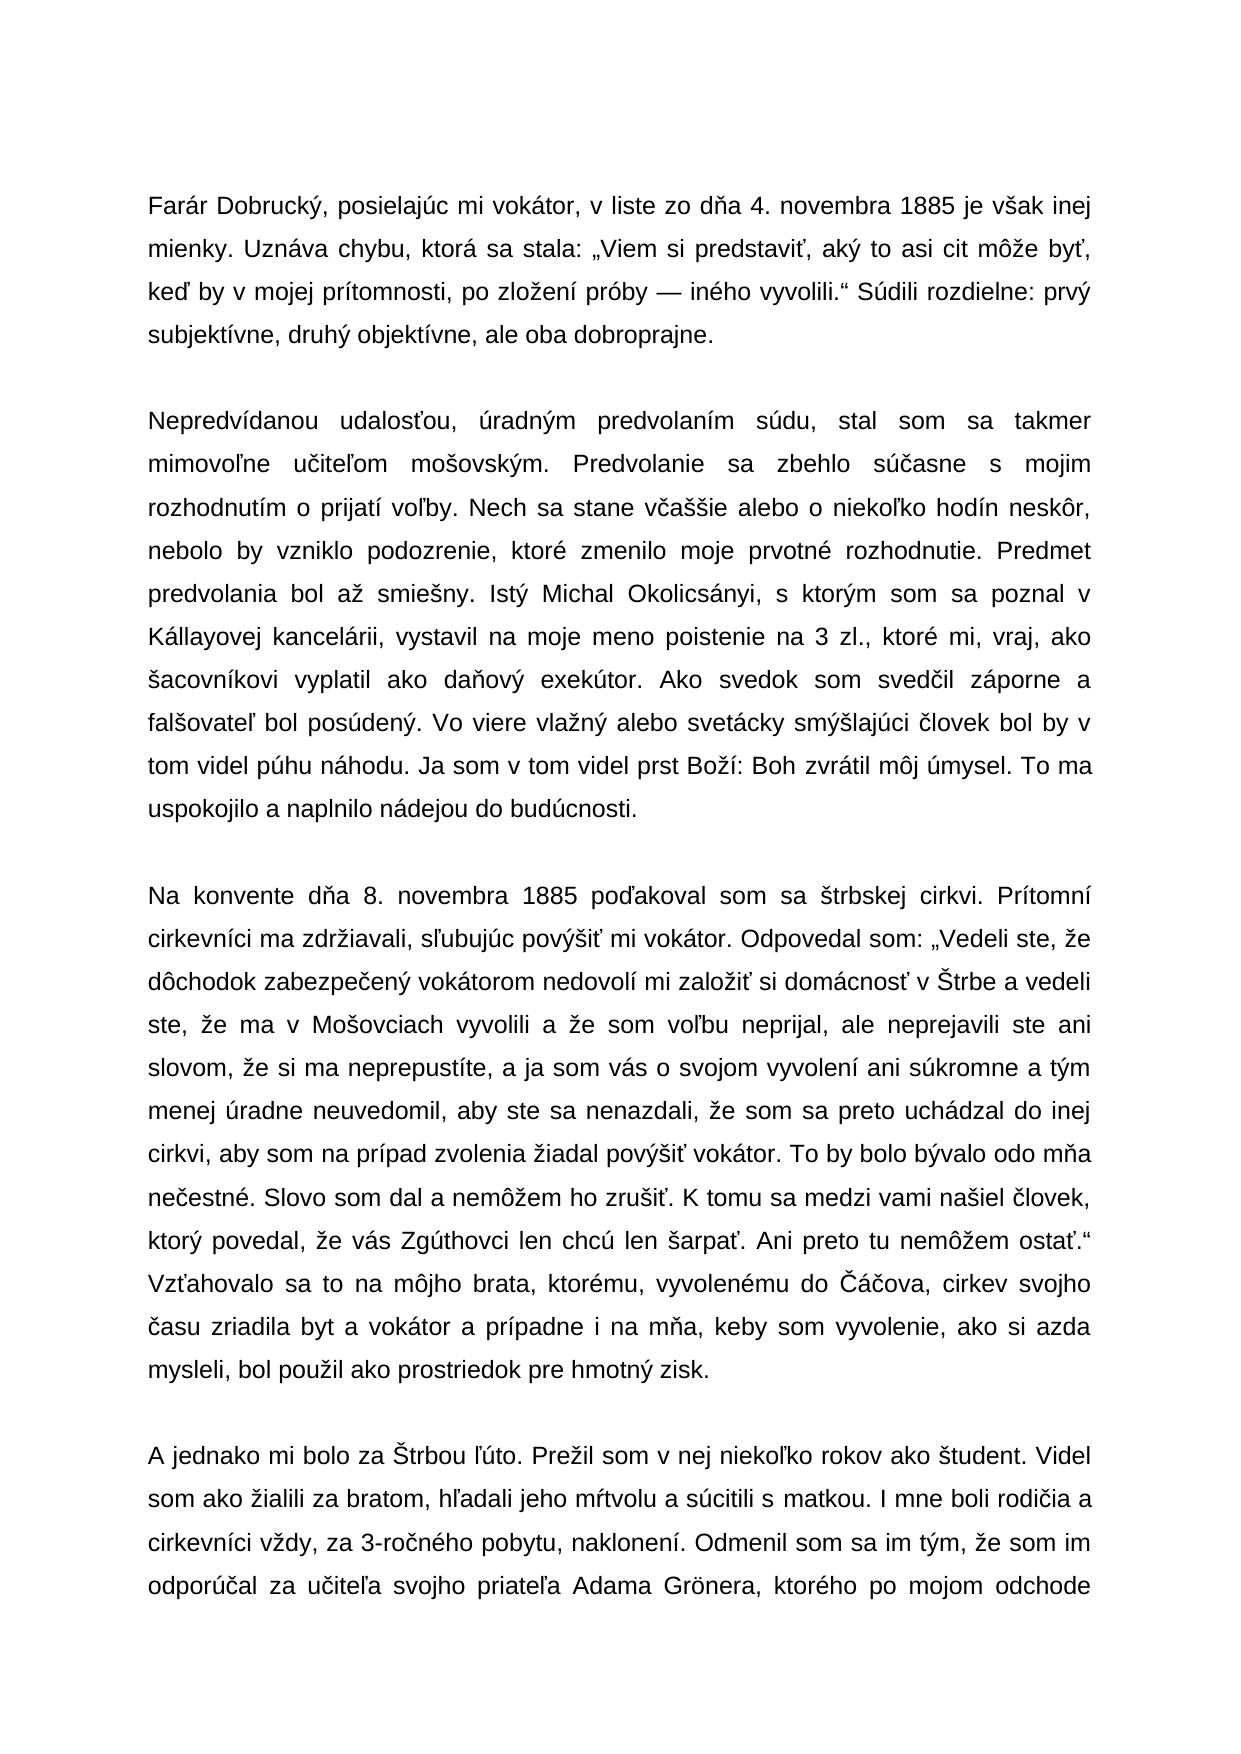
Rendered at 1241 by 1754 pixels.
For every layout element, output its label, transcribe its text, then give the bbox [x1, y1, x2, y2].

text Farár Dobrucký, posielajúc mi vokátor, v liste zo dňa 4. novembra 1885 je však inej mienky. Uznáva chybu, ktorá sa stala: „Viem si predstaviť, aký to asi cit môže byť, keď by v mojej prítomnosti, po zložení próby — iného vyvolili.“ Súdili rozdielne: prvý subjektívne, druhý objektívne, ale oba dobroprajne. [148, 191, 1093, 349]
text A jednako mi bolo za Štrbou ľúto. Prežil som v nej niekoľko rokov ako študent. Videl som ako žialili za bratom, hľadali jeho mŕtvolu a súcitili s matkou. I mne boli rodičia a cirkevníci vždy, za 3-ročného pobytu, naklonení. Odmenil som sa im tým, že som im odporúčal za učiteľa svojho priateľa Adama Grönera, ktorého po mojom odchode [148, 1441, 1093, 1599]
text Nepredvídanou udalosťou, úradným predvolaním súdu, stal som sa takmer mimovoľne učiteľom mošovským. Predvolanie sa zbehlo súčasne s mojim rozhodnutím o prijatí voľby. Nech sa stane včaššie alebo o niekoľko hodín neskôr, nebolo by vzniklo podozrenie, ktoré zmenilo moje prvotné rozhodnutie. Predmet predvolania bol až smiešny. Istý Michal Okolicsányi, s ktorým som sa poznal v Kállayovej kancelárii, vystavil na moje meno poistenie na 3 zl., ktoré mi, vraj, ako šacovníkovi vyplatil ako daňový exekútor. Ako svedok som svedčil záporne a falšovateľ bol posúdený. Vo viere vlažný alebo svetácky smýšlajúci človek bol by v tom videl púhu náhodu. Ja som v tom videl prst Boží: Boh zvrátil môj úmysel. To ma uspokojilo a naplnilo nádejou do budúcnosti. [148, 406, 1093, 823]
text Na konvente dňa 8. novembra 1885 poďakoval som sa štrbskej cirkvi. Prítomní cirkevníci ma zdržiavali, sľubujúc povýšiť mi vokátor. Odpovedal som: „Vedeli ste, že dôchodok zabezpečený vokátorom nedovolí mi založiť si domácnosť v Štrbe a vedeli ste, že ma v Mošovciach vyvolili a že som voľbu neprijal, ale neprejavili ste ani slovom, že si ma neprepustíte, a ja som vás o svojom vyvolení ani súkromne a tým menej úradne neuvedomil, aby ste sa nenazdali, že som sa preto uchádzal do inej cirkvi, aby som na prípad zvolenia žiadal povýšiť vokátor. To by bolo bývalo odo mňa nečestné. Slovo som dal a nemôžem ho zrušiť. K tomu sa medzi vami našiel človek, ktorý povedal, že vás Zgúthovci len chcú len šarpať. Ani preto tu nemôžem ostať.“ Vzťahovalo sa to na môjho brata, ktorému, vyvolenému do Čáčova, cirkev svojho času zriadila byt a vokátor a prípadne i na mňa, keby som vyvolenie, ako si azda mysleli, bol použil ako prostriedok pre hmotný zisk. [148, 881, 1093, 1384]
